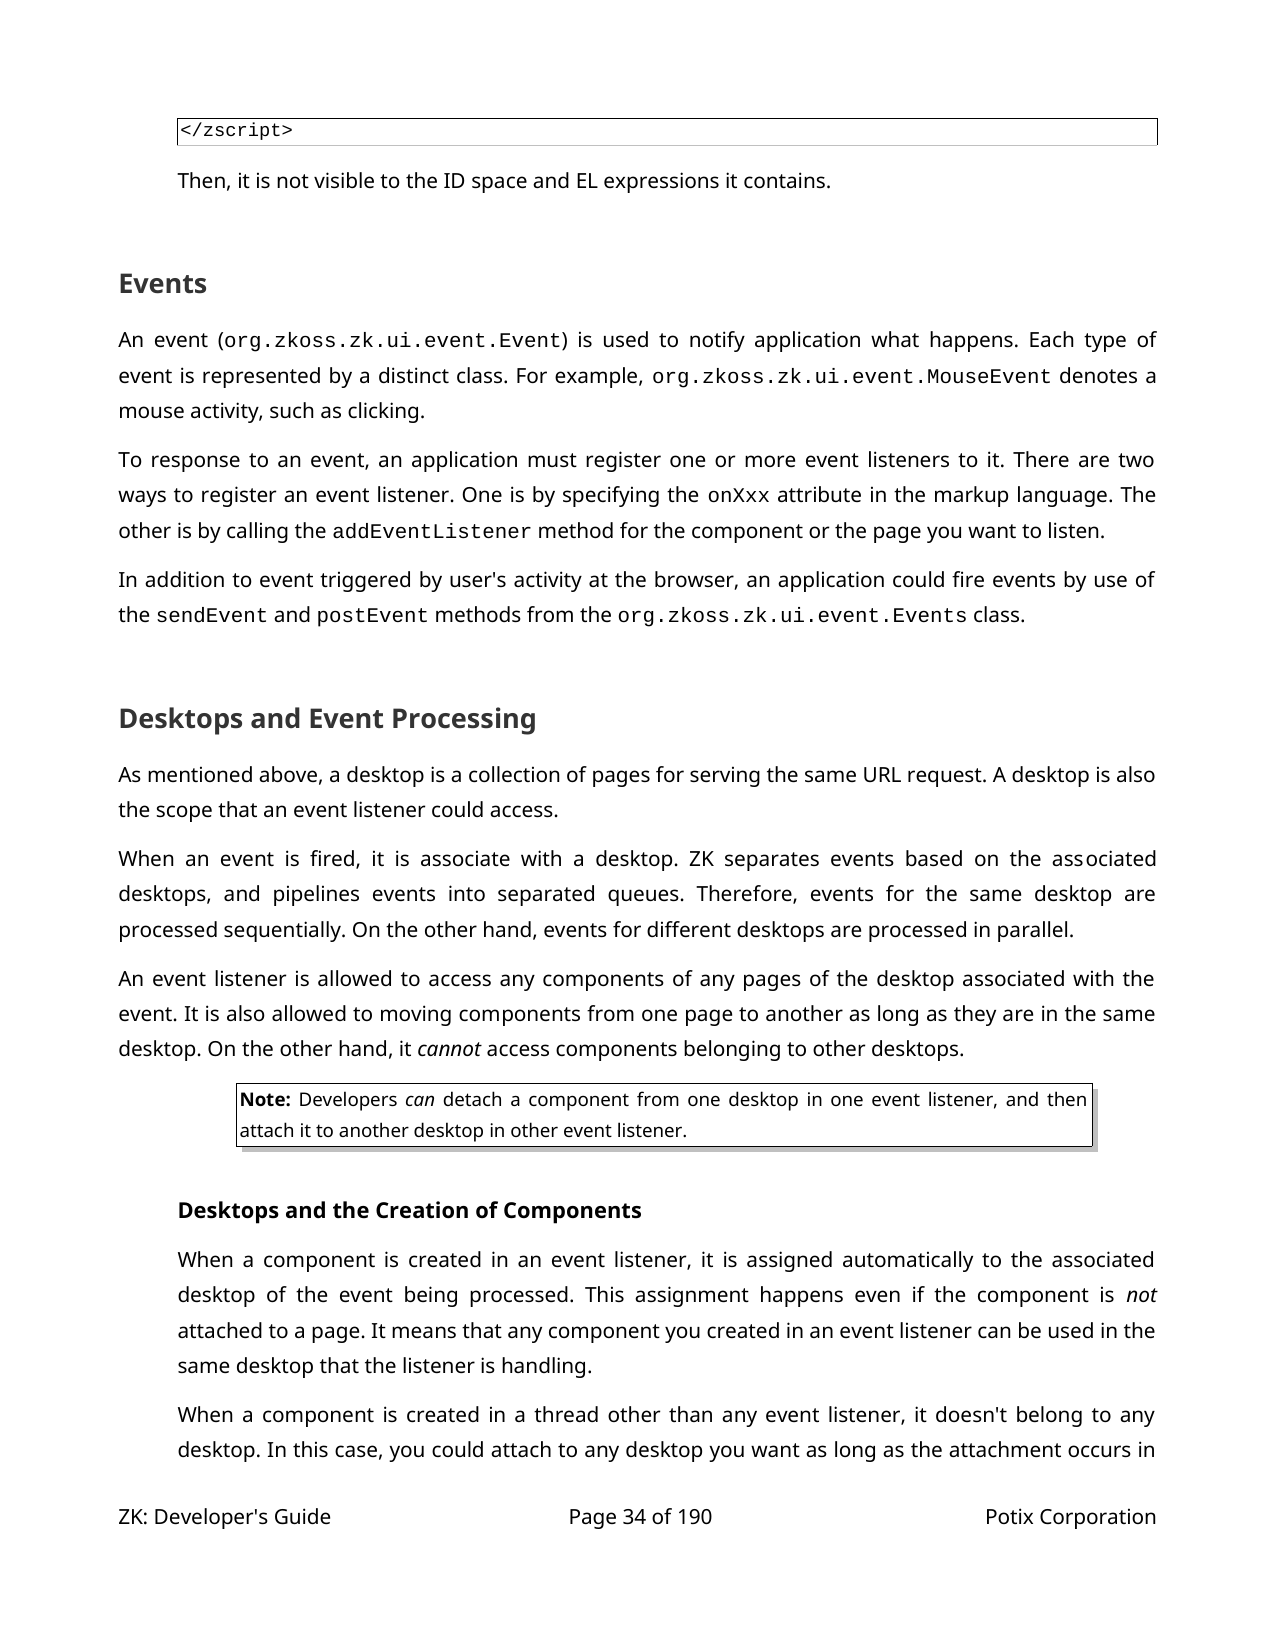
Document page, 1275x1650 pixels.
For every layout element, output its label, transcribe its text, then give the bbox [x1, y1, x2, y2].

text When a component is created in an event listener, it is assigned automatically to the associated desktop of the event being processed. This assignment happens even if the component is not attached to a page. It means that any component you created in an event listener can be used in the same desktop that the listener is handling. [177, 1245, 1157, 1379]
text To response to an event, an application must register one or more event listeners to it. There are two ways to register an event listener. One is by specifying the onXxx attribute in the markup language. The other is by calling the addEventListener method for the component or the page you want to listen. [118, 445, 1157, 545]
subtitle Events [118, 265, 1157, 302]
text When a component is created in a thread other than any event listener, it doesn't belong to any desktop. In this case, you could attach to any desktop you want as long as the attachment occurs in [177, 1400, 1157, 1463]
subtitle Desktops and Event Processing [118, 700, 1157, 737]
subtitle Desktops and the Creation of Components [177, 1195, 1157, 1225]
text An event (org.zkoss.zk.ui.event.Event) is used to notify application what happens. Each type of event is represented by a distinct class. For example, org.zkoss.zk.ui.event.MouseEvent denotes a mouse activity, such as clicking. [118, 326, 1157, 425]
text As mentioned above, a desktop is a collection of pages for serving the same URL request. A desktop is also the scope that an event listener could access. [118, 760, 1157, 824]
text </zscript> [178, 119, 1157, 145]
text Note: Developers can detach a component from one desktop in one event listener, and then attach it to another desktop in other event listener. [237, 1084, 1092, 1146]
text In addition to event triggered by user's activity at the browser, an application could fire events by use of the sendEvent and postEvent methods from the org.zkoss.zk.ui.event.Events class. [118, 565, 1157, 629]
text Then, it is not visible to the ID space and EL expressions it contains. [177, 166, 1157, 194]
text When an event is fired, it is associate with a desktop. ZK separates events based on the associated desktops, and pipelines events into separated queues. Therefore, events for the same desktop are processed sequentially. On the other hand, events for different desktops are processed in parallel. [118, 844, 1157, 943]
text An event listener is allowed to access any components of any pages of the desktop associated with the event. It is also allowed to moving components from one page to another as long as they are in the same desktop. On the other hand, it cannot access components belonging to other desktops. [118, 964, 1157, 1062]
